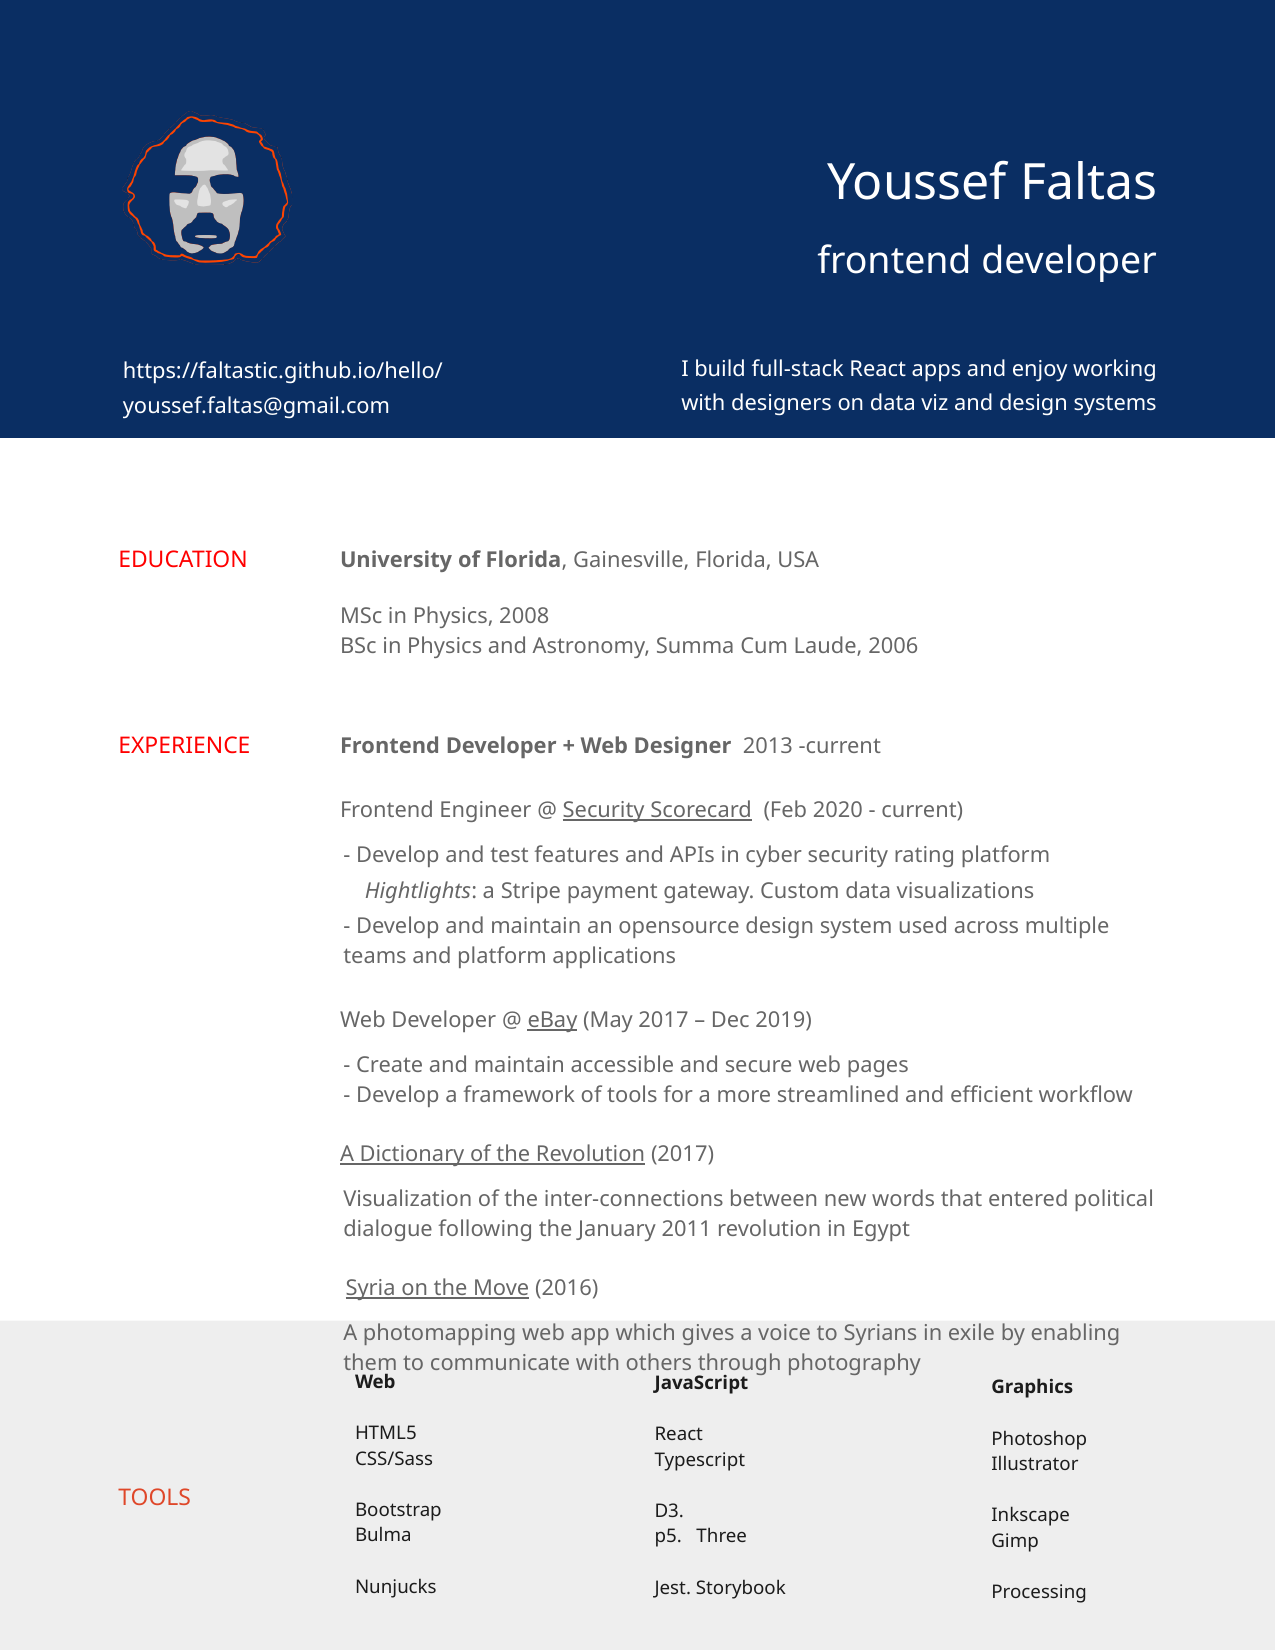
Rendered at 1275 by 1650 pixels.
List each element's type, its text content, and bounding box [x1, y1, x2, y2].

text BSc in Physics and Astronomy, Summa Cum Laude, 2006 [118, 630, 1157, 659]
picture [122, 111, 293, 265]
text - Create and maintain accessible and secure web pages [343, 1049, 1157, 1078]
text Web Developer @ eBay (May 2017 – Dec 2019) [118, 1004, 1157, 1034]
text EXPERIENCE Frontend Developer + Web Designer 2013 -current [118, 729, 1157, 760]
text - Develop and test features and APIs in cyber security rating platform [343, 839, 1157, 869]
text - Develop a framework of tools for a more streamlined and efficient workflow [343, 1078, 1157, 1108]
text - Develop and maintain an opensource design system used across multiple teams and platform applications [343, 910, 1157, 970]
text Visualization of the inter-connections between new words that entered political dialogue following the January 2011 revolution in Egypt [343, 1183, 1157, 1242]
text EDUCATION University of Florida, Gainesville, Florida, USA [118, 543, 1157, 574]
text Frontend Engineer @ Security Scorecard (Feb 2020 - current) [118, 794, 1157, 824]
text Syria on the Move (2016) [118, 1272, 1157, 1302]
text Hightlights: a Stripe payment gateway. Custom data visualizations [343, 875, 1157, 904]
text MSc in Physics, 2008 [118, 600, 1157, 630]
text A Dictionary of the Revolution (2017) [118, 1138, 1157, 1168]
